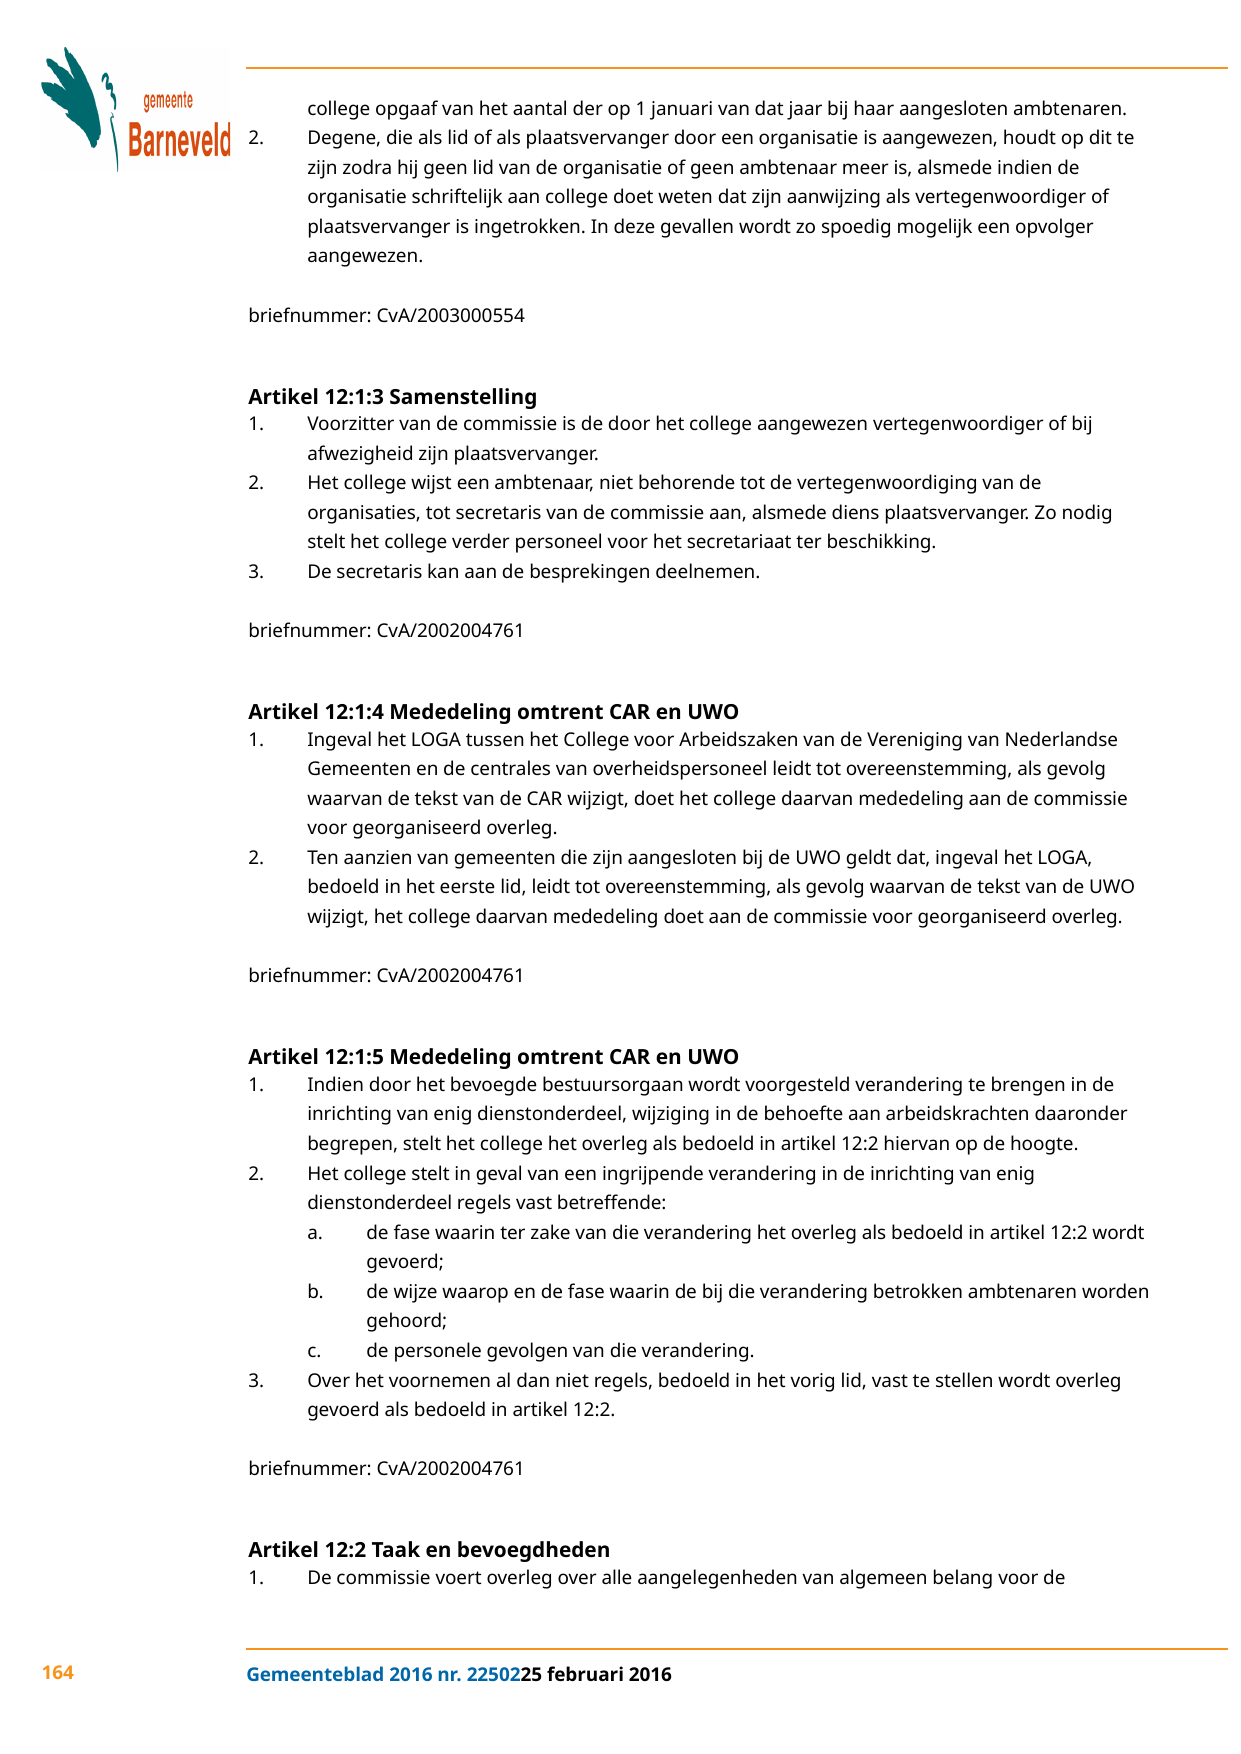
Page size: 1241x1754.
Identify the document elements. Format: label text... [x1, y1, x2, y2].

list college opgaaf van het aantal der op 1 januari van dat jaar bij haar aangesloten ambtenaren. [248, 95, 1152, 121]
list Voorzitter van de commissie is de door het college aangewezen vertegenwoordiger of bij afwezigheid zijn plaatsvervanger. [248, 410, 1152, 466]
list Het college stelt in geval van een ingrijpende verandering in de inrichting van enig dienstonderdeel regels vast betreffende: [248, 1160, 1152, 1215]
text briefnummer: CvA/2002004761 [248, 962, 1152, 988]
text Artikel 12:2 Taak en bevoegdheden [248, 1536, 1152, 1564]
list de wijze waarop en de fase waarin de bij die verandering betrokken ambtenaren worden gehoord; [307, 1278, 1152, 1333]
list Ingeval het LOGA tussen het College voor Arbeidszaken van de Vereniging van Nederlandse Gemeenten en de centrales van overheidspersoneel leidt tot overeenstemming, als gevolg waarvan de tekst van de CAR wijzigt, doet het college daarvan mededeling aan de commissie voor georganiseerd overleg. [248, 726, 1152, 840]
list de personele gevolgen van die verandering. [307, 1337, 1152, 1363]
text Artikel 12:1:5 Mededeling omtrent CAR en UWO [248, 1042, 1152, 1071]
list De commissie voert overleg over alle aangelegenheden van algemeen belang voor de [248, 1564, 1152, 1590]
list Ten aanzien van gemeenten die zijn aangesloten bij de UWO geldt dat, ingeval het LOGA, bedoeld in het eerste lid, leidt tot overeenstemming, als gevolg waarvan de tekst van de UWO wijzigt, het college daarvan mededeling doet aan de commissie voor georganiseerd overleg. [248, 844, 1152, 929]
list Indien door het bevoegde bestuursorgaan wordt voorgesteld verandering te brengen in de inrichting van enig dienstonderdeel, wijziging in de behoefte aan arbeidskrachten daaronder begrepen, stelt het college het overleg als bedoeld in artikel 12:2 hiervan op de hoogte. [248, 1071, 1152, 1156]
picture [41, 47, 231, 172]
text briefnummer: CvA/2002004761 [248, 1456, 1152, 1481]
list Het college wijst een ambtenaar, niet behorende tot de vertegenwoordiging van de organisaties, tot secretaris van de commissie aan, alsmede diens plaatsvervanger. Zo nodig stelt het college verder personeel voor het secretariaat ter beschikking. [248, 469, 1152, 554]
list de fase waarin ter zake van die verandering het overleg als bedoeld in artikel 12:2 wordt gevoerd; [307, 1219, 1152, 1274]
text Artikel 12:1:4 Mededeling omtrent CAR en UWO [248, 697, 1152, 726]
text briefnummer: CvA/2003000554 [248, 302, 1152, 328]
text Artikel 12:1:3 Samenstelling [248, 382, 1152, 410]
text briefnummer: CvA/2002004761 [248, 617, 1152, 643]
list Degene, die als lid of als plaatsvervanger door een organisatie is aangewezen, houdt op dit te zijn zodra hij geen lid van de organisatie of geen ambtenaar meer is, alsmede indien de organisatie schriftelijk aan college doet weten dat zijn aanwijzing als vertegenwoordiger of plaatsvervanger is ingetrokken. In deze gevallen wordt zo spoedig mogelijk een opvolger aangewezen. [248, 124, 1152, 268]
list De secretaris kan aan de besprekingen deelnemen. [248, 558, 1152, 584]
list Over het voornemen al dan niet regels, bedoeld in het vorig lid, vast te stellen wordt overleg gevoerd als bedoeld in artikel 12:2. [248, 1367, 1152, 1422]
